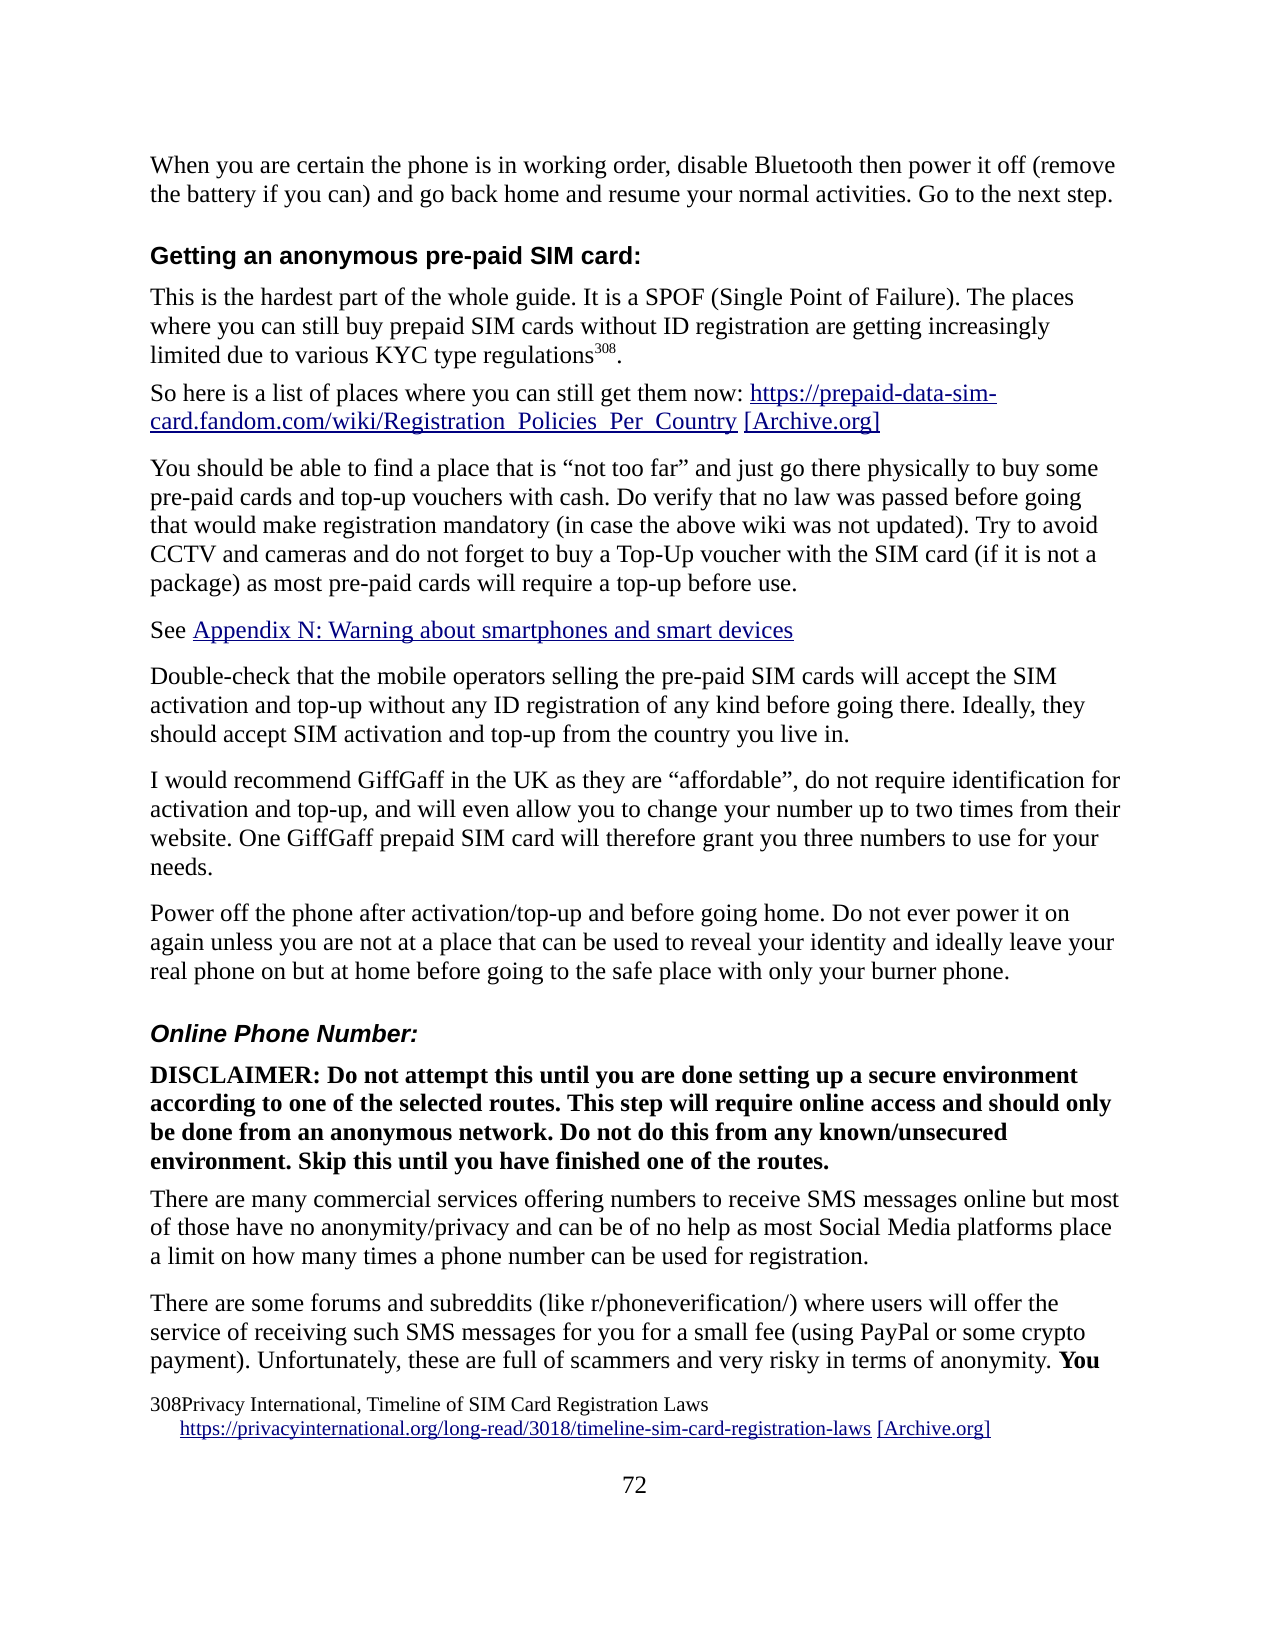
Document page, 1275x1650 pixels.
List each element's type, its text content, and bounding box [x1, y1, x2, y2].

text Double-check that the mobile operators selling the pre-paid SIM cards will accept the SIM activation and top-up without any ID registration of any kind before going there. Ideally, they should accept SIM activation and top-up from the country you live in. [150, 661, 1125, 748]
text When you are certain the phone is in working order, disable Bluetooth then power it off (remove the battery if you can) and go back home and resume your normal activities. Go to the next step. [150, 150, 1125, 207]
text See Appendix N: Warning about smartphones and smart devices [150, 615, 1125, 643]
subtitle Online Phone Number: [150, 1019, 1125, 1047]
subtitle Getting an anonymous pre-paid SIM card: [150, 241, 1125, 270]
text I would recommend GiffGaff in the UK as they are “affordable”, do not require identification for activation and top-up, and will even allow you to change your number up to two times from their website. One GiffGaff prepaid SIM card will therefore grant you three numbers to use for your needs. [150, 766, 1125, 881]
text Privacy International, Timeline of SIM Card Registration Laws https://privacyinternational.org/long-read/3018/timeline-sim-card-registration-laws [Archive.org] [150, 1392, 1125, 1440]
text This is the hardest part of the whole guide. It is a SPOF (Single Point of Failure). The places where you can still buy prepaid SIM cards without ID registration are getting increasingly limited due to various KYC type regulations. [150, 282, 1125, 369]
text Power off the phone after activation/top-up and before going home. Do not ever power it on again unless you are not at a place that can be used to reveal your identity and ideally leave your real phone on but at home before going to the safe place with only your burner phone. [150, 898, 1125, 985]
text You should be able to find a place that is “not too far” and just go there physically to buy some pre-paid cards and top-up vouchers with cash. Do verify that no law was passed before going that would make registration mandatory (in case the above wiki was not updated). Try to avoid CCTV and cameras and do not forget to buy a Top-Up voucher with the SIM card (if it is not a package) as most pre-paid cards will require a top-up before use. [150, 453, 1125, 597]
text There are some forums and subreddits (like r/phoneverification/) where users will offer the service of receiving such SMS messages for you for a small fee (using PayPal or some crypto payment). Unfortunately, these are full of scammers and very risky in terms of anonymity. You [150, 1288, 1125, 1374]
text There are many commercial services offering numbers to receive SMS messages online but most of those have no anonymity/privacy and can be of no help as most Social Media platforms place a limit on how many times a phone number can be used for registration. [150, 1184, 1125, 1270]
text DISCLAIMER: Do not attempt this until you are done setting up a secure environment according to one of the selected routes. This step will require online access and should only be done from an anonymous network. Do not do this from any known/unsecured environment. Skip this until you have finished one of the routes. [150, 1060, 1125, 1175]
text So here is a list of places where you can still get them now: https://prepaid-data-sim-card.fandom.com/wiki/Registration_Policies_Per_Country [Archive.org] [150, 378, 1125, 435]
